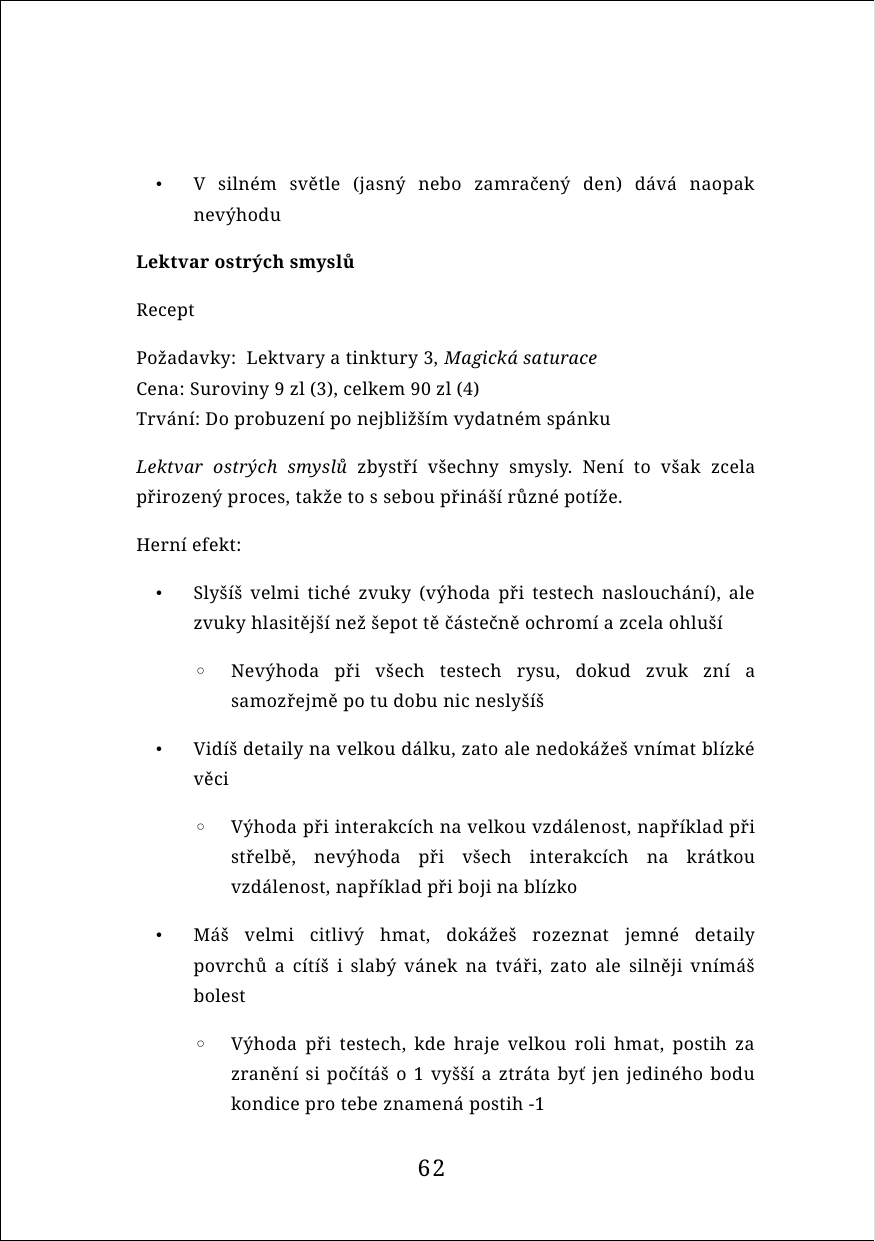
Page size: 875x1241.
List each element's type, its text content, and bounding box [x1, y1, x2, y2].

list Máš velmi citlivý hmat, dokážeš rozeznat jemné detaily povrchů a cítíš i slabý vánek na tváři, zato ale silněji vnímáš bolest [156, 923, 756, 1007]
list Nevýhoda při všech testech rysu, dokud zvuk zní a samozřejmě po tu dobu nic neslyšíš [193, 658, 756, 713]
text Herní efekt: [136, 532, 756, 556]
list Výhoda při testech, kde hraje velkou roli hmat, postih za zranění si počítáš o 1 vyšší a ztráta byť jen jediného bodu kondice pro tebe znamená postih -1 [193, 1031, 756, 1116]
list Vidíš detaily na velkou dálku, zato ale nedokážeš vnímat blízké věci [156, 736, 756, 791]
text Lektvar ostrých smyslů zbystří všechny smysly. Není to však zcela přirozený proces, takže to s sebou přináší různé potíže. [136, 454, 756, 508]
text Lektvar ostrých smyslů [136, 250, 756, 274]
list Výhoda při interakcích na velkou vzdálenost, například při střelbě, nevýhoda při všech interakcích na krátkou vzdálenost, například při boji na blízko [193, 814, 756, 899]
list V silném světle (jasný nebo zamračený den) dává naopak nevýhodu [156, 172, 756, 226]
list Slyšíš velmi tiché zvuky (výhoda při testech naslouchání), ale zvuky hlasitější než šepot tě částečně ochromí a zcela ohluší [156, 580, 756, 634]
text Požadavky: Lektvary a tinktury 3, Magická saturace Cena: Suroviny 9 zl (3), celkem 90 zl (4) Trvání: Do probuzení po nejbližším vydatném spánku [136, 346, 756, 430]
text Recept [136, 298, 756, 322]
